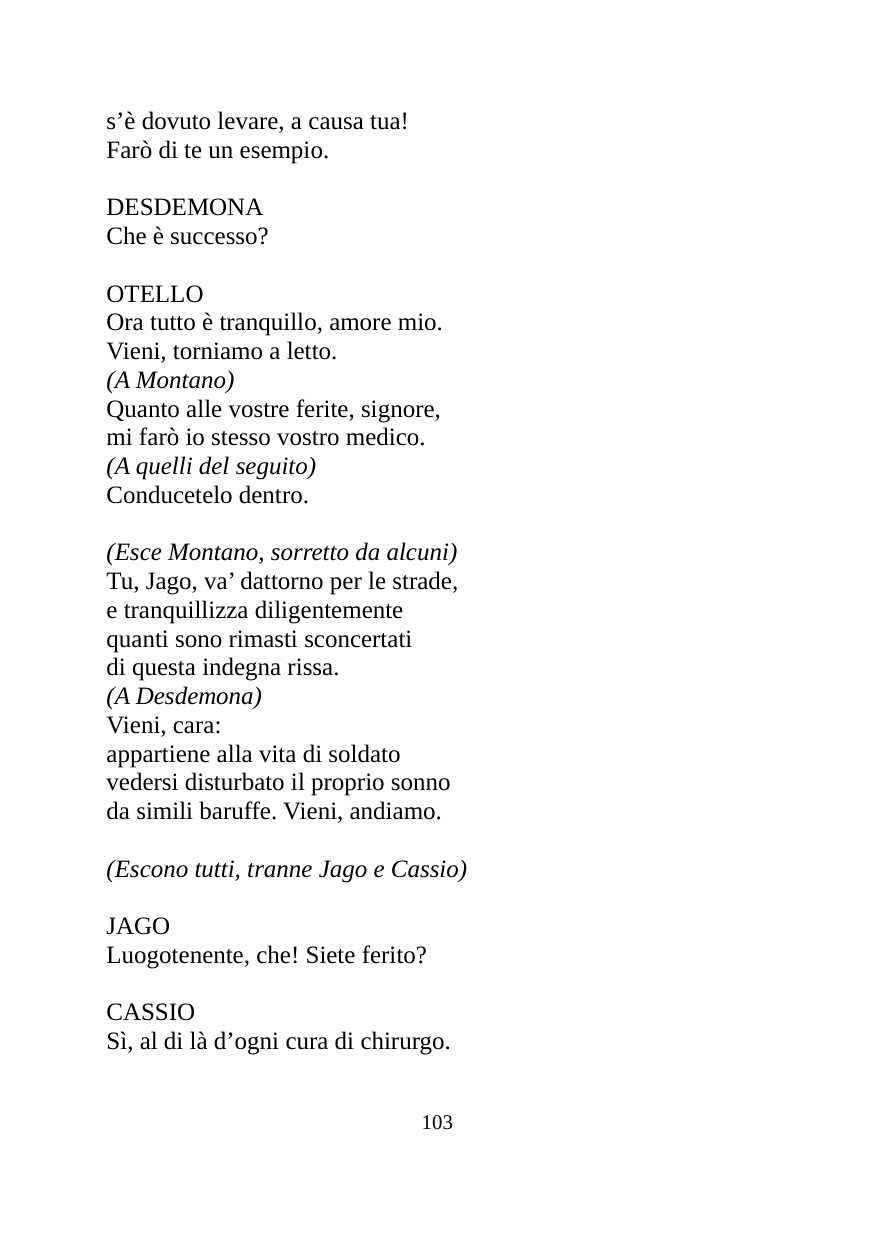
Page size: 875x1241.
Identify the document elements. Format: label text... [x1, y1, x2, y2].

text (A Montano) [106, 365, 768, 394]
text s’è dovuto levare, a causa tua! [106, 106, 768, 135]
text Tu, Jago, va’ dattorno per le strade, [106, 566, 768, 595]
text (A Desdemona) [106, 681, 768, 710]
text appartiene alla vita di soldato [106, 739, 768, 767]
text Quanto alle vostre ferite, signore, [106, 394, 768, 422]
text Farò di te un esempio. [106, 135, 768, 164]
text da simili baruffe. Vieni, andiamo. [106, 796, 768, 825]
text Conducetelo dentro. [106, 480, 768, 509]
text mi farò io stesso vostro medico. [106, 422, 768, 451]
text JAGO Luogotenente, che! Siete ferito? [106, 911, 768, 969]
text quanti sono rimasti sconcertati [106, 624, 768, 652]
text CASSIO Sì, al di là d’ogni cura di chirurgo. [106, 997, 768, 1055]
text Vieni, cara: [106, 710, 768, 739]
text di questa indegna rissa. [106, 652, 768, 681]
text Vieni, torniamo a letto. [106, 336, 768, 365]
text vedersi disturbato il proprio sonno [106, 767, 768, 796]
text (Escono tutti, tranne Jago e Cassio) [106, 854, 768, 882]
text OTELLO Ora tutto è tranquillo, amore mio. [106, 279, 768, 336]
text e tranquillizza diligentemente [106, 595, 768, 624]
text DESDEMONA Che è successo? [106, 192, 768, 250]
text (Esce Montano, sorretto da alcuni) [106, 537, 768, 566]
text (A quelli del seguito) [106, 451, 768, 480]
